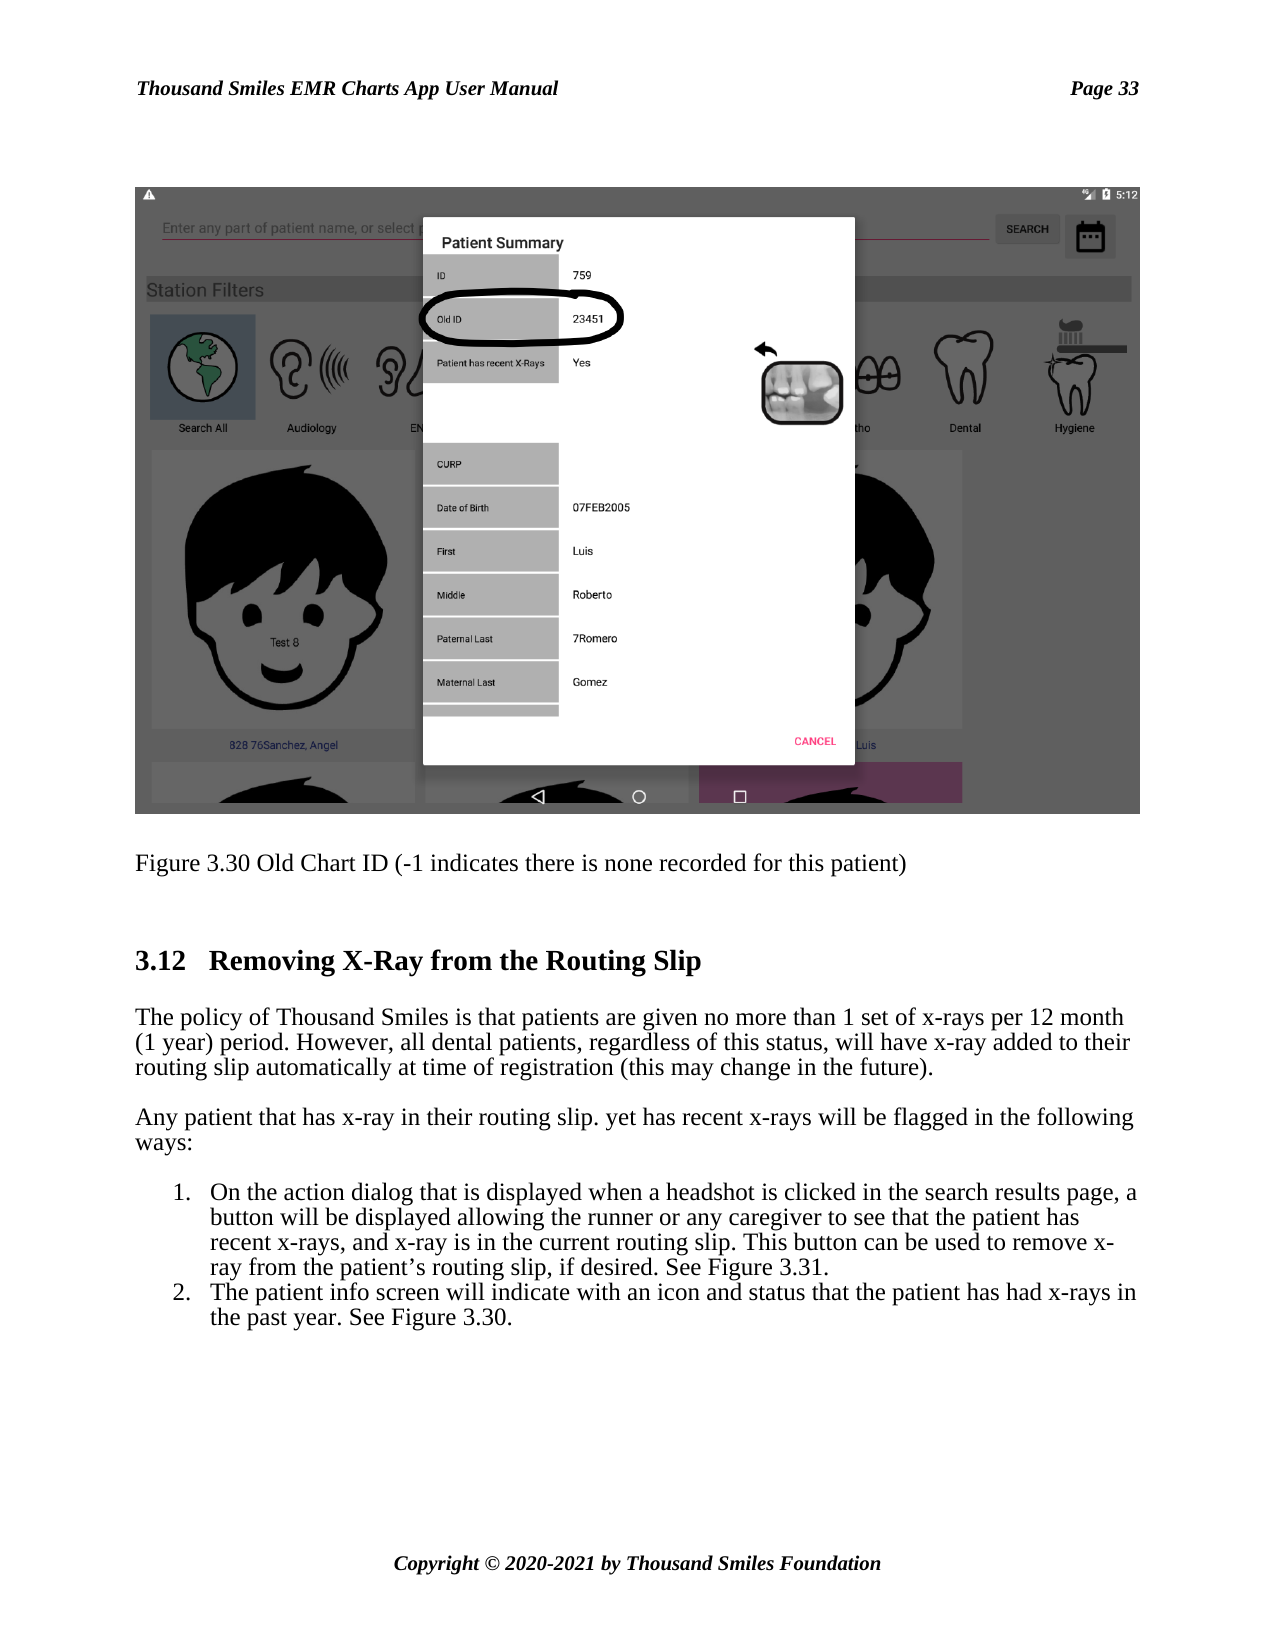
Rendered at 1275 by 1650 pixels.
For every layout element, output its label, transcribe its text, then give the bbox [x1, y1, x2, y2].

text Figure 3.30 Old Chart ID (-1 indicates there is none recorded for this patient) [135, 851, 1140, 876]
subtitle Removing X-Ray from the Routing Slip [135, 943, 1140, 977]
text The policy of Thousand Smiles is that patients are given no more than 1 set of x-rays per 12 month (1 year) period. However, all dental patients, regardless of this status, will have x-ray added to their routing slip automatically at time of registration (this may change in the future). [135, 1006, 1140, 1081]
picture [135, 187, 1140, 814]
text Any patient that has x-ray in their routing slip. yet has recent x-rays will be flagged in the following ways: [135, 1106, 1140, 1156]
list On the action dialog that is displayed when a headshot is clicked in the search results page, a button will be displayed allowing the runner or any caregiver to see that the patient has recent x-rays, and x-ray is in the current routing slip. This button can be used to remove x-ray from the patient’s routing slip, if desired. See Figure 3.31. [172, 1181, 1140, 1281]
list The patient info screen will indicate with an icon and status that the patient has had x-rays in the past year. See Figure 3.30. [172, 1281, 1140, 1331]
